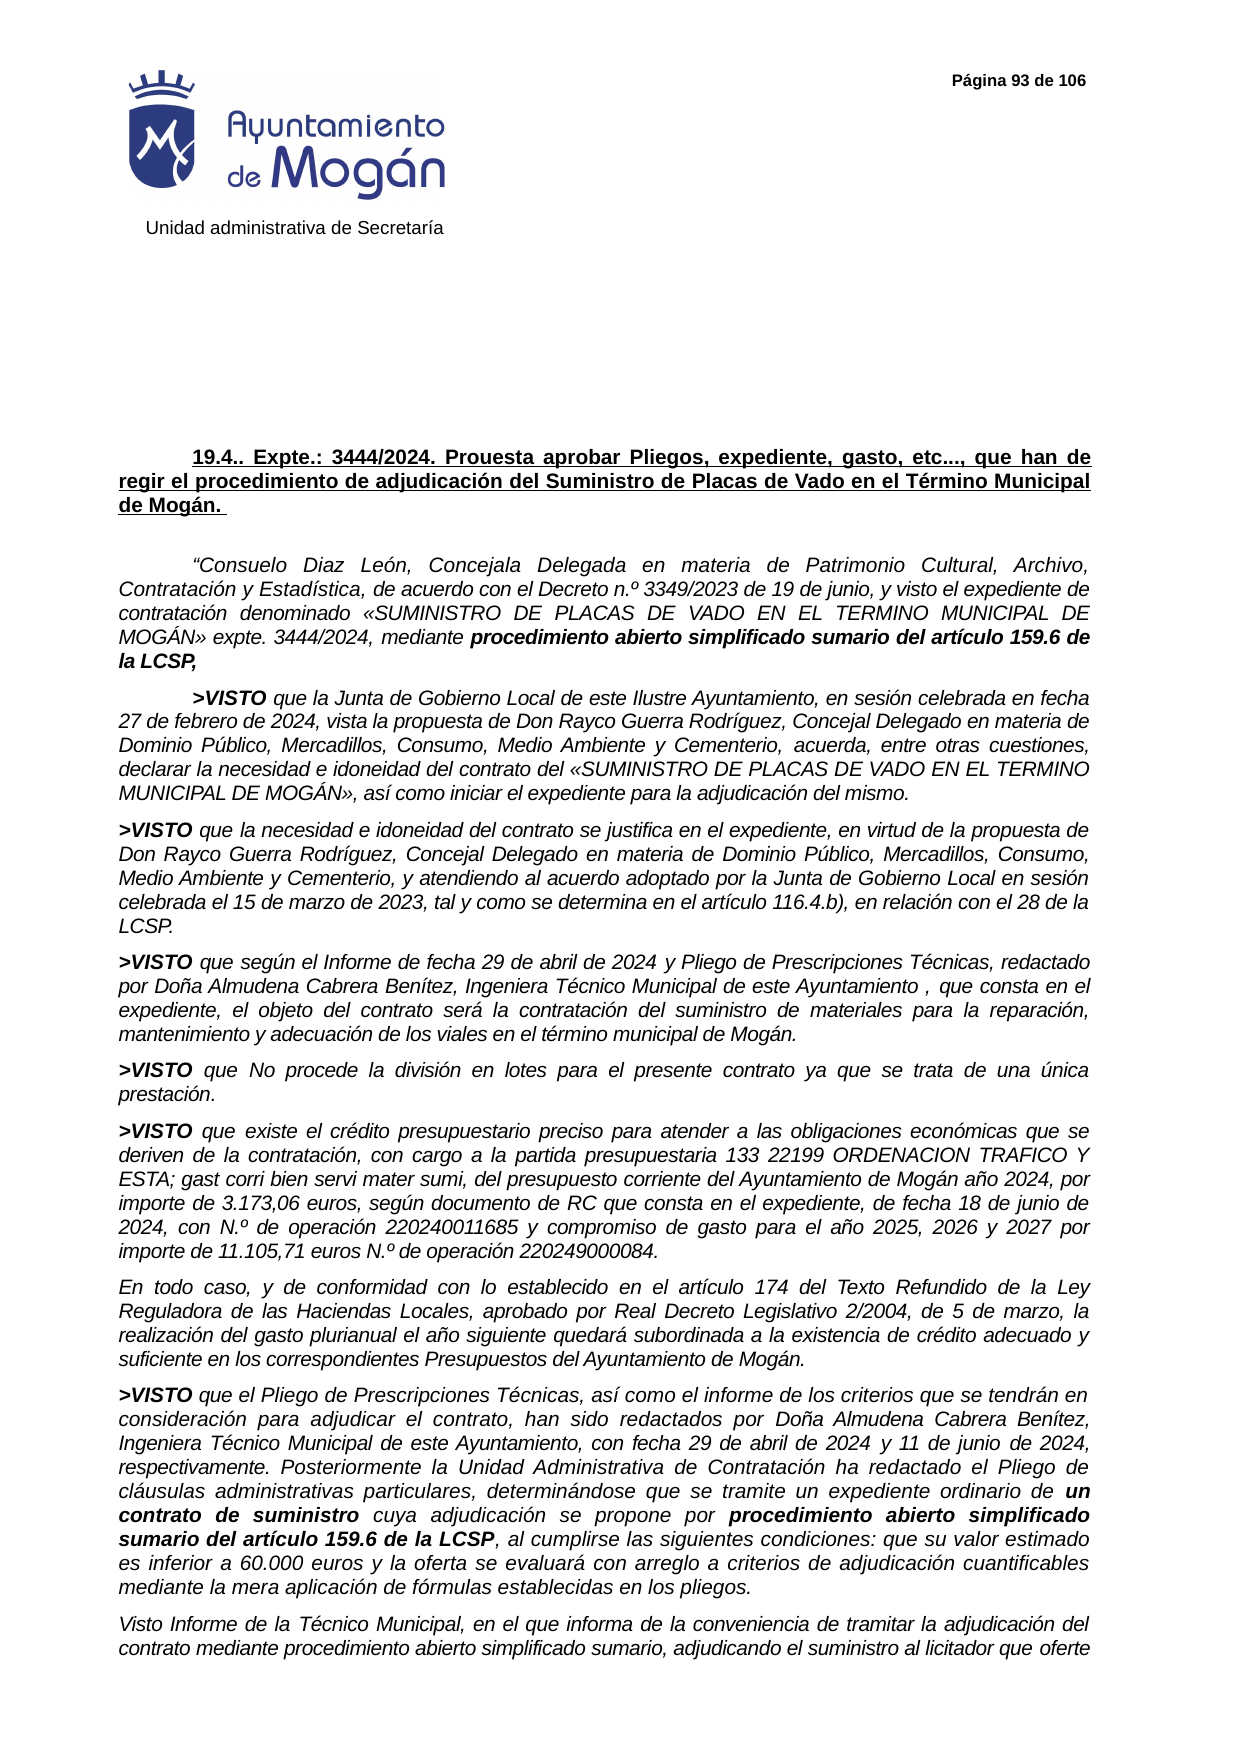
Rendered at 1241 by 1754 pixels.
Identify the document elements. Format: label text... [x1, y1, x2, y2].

picture [128, 70, 445, 206]
text 19.4.. Expte.: 3444/2024. Prouesta aprobar Pliegos, expediente, gasto, etc..., que han de regir el procedimiento de adjudicación del Suministro de Placas de Vado en el Término Municipal de Mogán. [118, 445, 1092, 517]
text “Consuelo Diaz León, Concejala Delegada en materia de Patrimonio Cultural, Archivo, Contratación y Estadística, de acuerdo con el Decreto n.º 3349/2023 de 19 de junio, y visto el expediente de contratación denominado «SUMINISTRO DE PLACAS DE VADO EN EL TERMINO MUNICIPAL DE MOGÁN» expte. 3444/2024, mediante procedimiento abierto simplificado sumario del artículo 159.6 de la LCSP, [118, 553, 1092, 673]
text >VISTO que el Pliego de Prescripciones Técnicas, así como el informe de los criterios que se tendrán en consideración para adjudicar el contrato, han sido redactados por Doña Almudena Cabrera Benítez, Ingeniera Técnico Municipal de este Ayuntamiento, con fecha 29 de abril de 2024 y 11 de junio de 2024, respectivamente. Posteriormente la Unidad Administrativa de Contratación ha redactado el Pliego de cláusulas administrativas particulares, determinándose que se tramite un expediente ordinario de un contrato de suministro cuya adjudicación se propone por procedimiento abierto simplificado sumario del artículo 159.6 de la LCSP, al cumplirse las siguientes condiciones: que su valor estimado es inferior a 60.000 euros y la oferta se evaluará con arreglo a criterios de adjudicación cuantificables mediante la mera aplicación de fórmulas establecidas en los pliegos. [118, 1383, 1092, 1599]
text >VISTO que No procede la división en lotes para el presente contrato ya que se trata de una única prestación. [118, 1058, 1092, 1106]
text >VISTO que según el Informe de fecha 29 de abril de 2024 y Pliego de Prescripciones Técnicas, redactado por Doña Almudena Cabrera Benítez, Ingeniera Técnico Municipal de este Ayuntamiento , que consta en el expediente, el objeto del contrato será la contratación del suministro de materiales para la reparación, mantenimiento y adecuación de los viales en el término municipal de Mogán. [118, 950, 1092, 1046]
text >VISTO que la necesidad e idoneidad del contrato se justifica en el expediente, en virtud de la propuesta de Don Rayco Guerra Rodríguez, Concejal Delegado en materia de Dominio Público, Mercadillos, Consumo, Medio Ambiente y Cementerio, y atendiendo al acuerdo adoptado por la Junta de Gobierno Local en sesión celebrada el 15 de marzo de 2023, tal y como se determina en el artículo 116.4.b), en relación con el 28 de la LCSP. [118, 818, 1092, 937]
text >VISTO que existe el crédito presupuestario preciso para atender a las obligaciones económicas que se deriven de la contratación, con cargo a la partida presupuestaria 133 22199 ORDENACION TRAFICO Y ESTA; gast corri bien servi mater sumi, del presupuesto corriente del Ayuntamiento de Mogán año 2024, por importe de 3.173,06 euros, según documento de RC que consta en el expediente, de fecha 18 de junio de 2024, con N.º de operación 220240011685 y compromiso de gasto para el año 2025, 2026 y 2027 por importe de 11.105,71 euros N.º de operación 220249000084. [118, 1119, 1092, 1262]
text Visto Informe de la Técnico Municipal, en el que informa de la conveniencia de tramitar la adjudicación del contrato mediante procedimiento abierto simplificado sumario, adjudicando el suministro al licitador que oferte [118, 1611, 1092, 1659]
text >VISTO que la Junta de Gobierno Local de este Ilustre Ayuntamiento, en sesión celebrada en fecha 27 de febrero de 2024, vista la propuesta de Don Rayco Guerra Rodríguez, Concejal Delegado en materia de Dominio Público, Mercadillos, Consumo, Medio Ambiente y Cementerio, acuerda, entre otras cuestiones, declarar la necesidad e idoneidad del contrato del «SUMINISTRO DE PLACAS DE VADO EN EL TERMINO MUNICIPAL DE MOGÁN», así como iniciar el expediente para la adjudicación del mismo. [118, 685, 1092, 805]
text En todo caso, y de conformidad con lo establecido en el artículo 174 del Texto Refundido de la Ley Reguladora de las Haciendas Locales, aprobado por Real Decreto Legislativo 2/2004, de 5 de marzo, la realización del gasto plurianual el año siguiente quedará subordinada a la existencia de crédito adecuado y suficiente en los correspondientes Presupuestos del Ayuntamiento de Mogán. [118, 1275, 1092, 1371]
